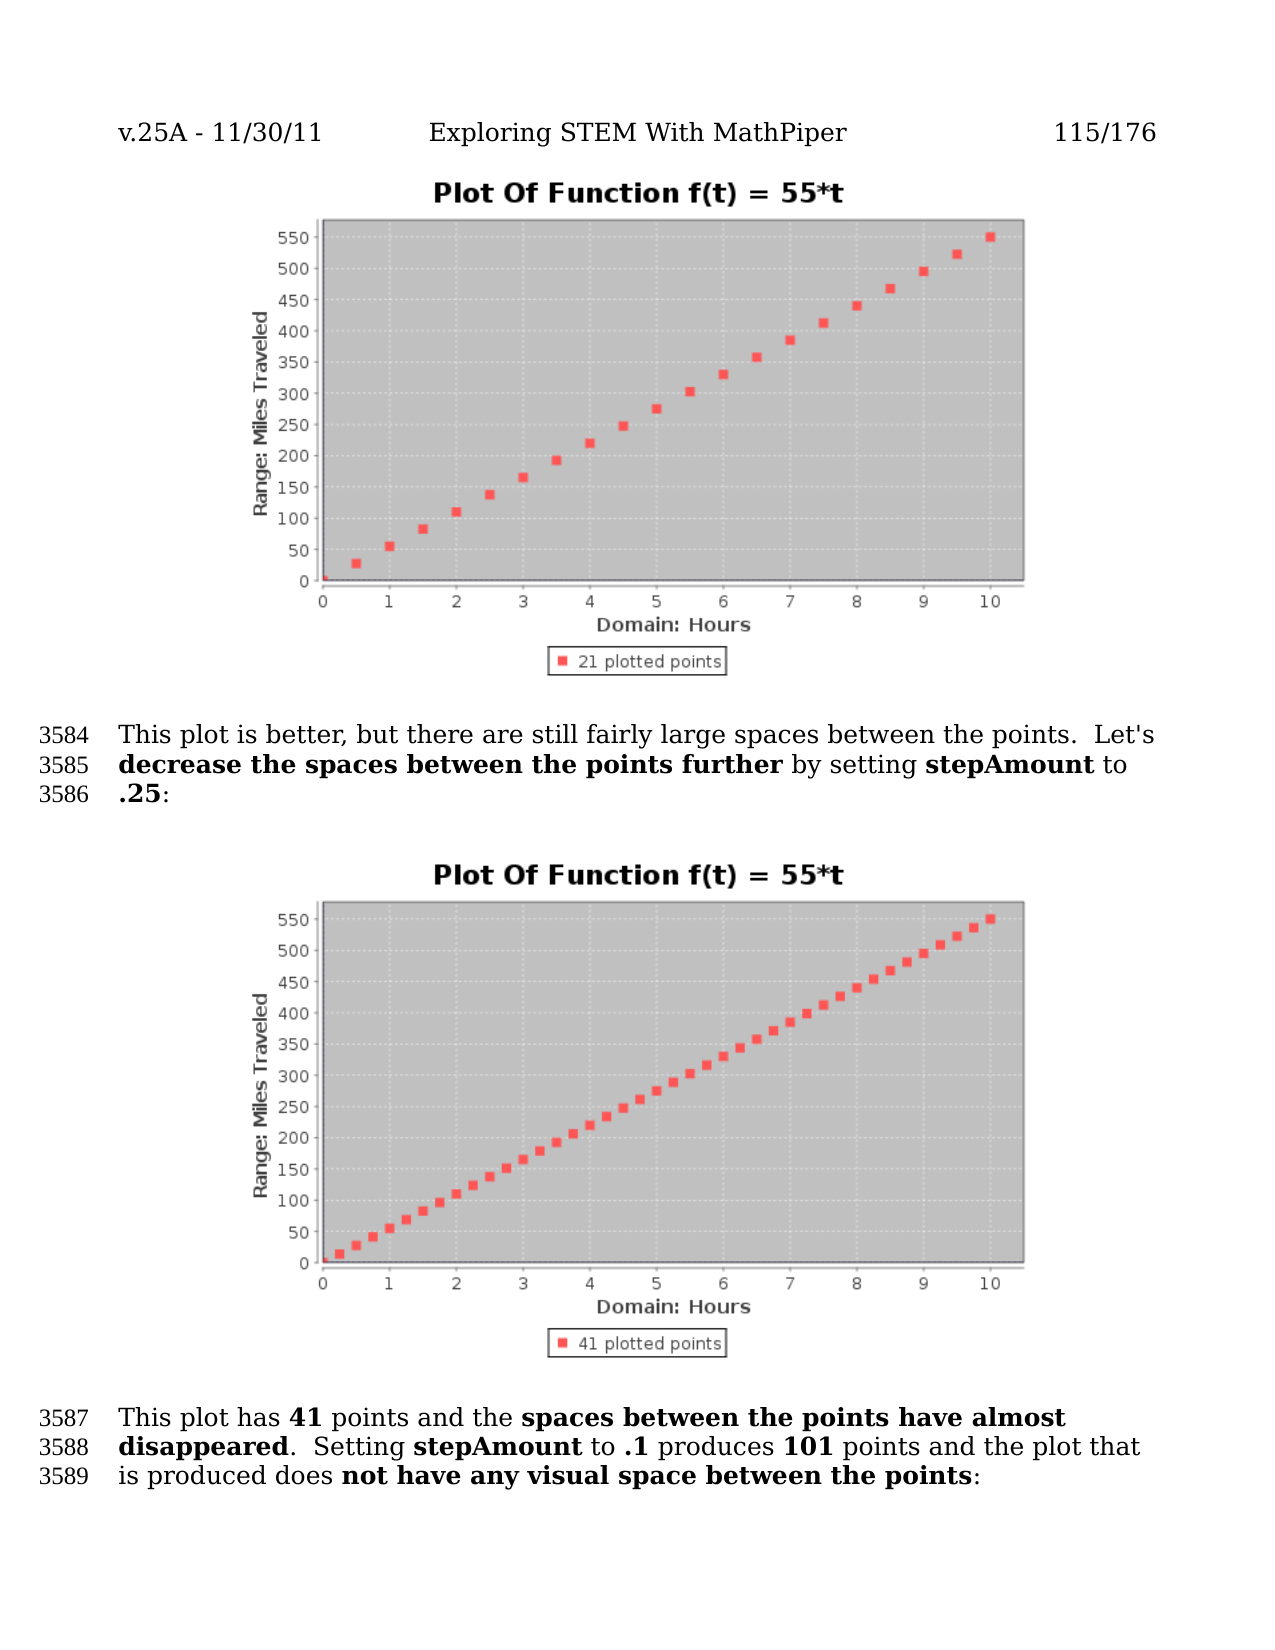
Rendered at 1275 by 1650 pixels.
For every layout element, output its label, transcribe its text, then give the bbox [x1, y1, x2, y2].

picture [235, 858, 1040, 1359]
text This plot is better, but there are still fairly large spaces between the points. Let's decrease the spaces between the points further by setting stepAmount to .25: [118, 721, 1157, 808]
text This plot has 41 points and the spaces between the points have almost disappeared. Setting stepAmount to .1 produces 101 points and the plot that is produced does not have any visual space between the points: [118, 1403, 1157, 1491]
picture [235, 176, 1040, 677]
